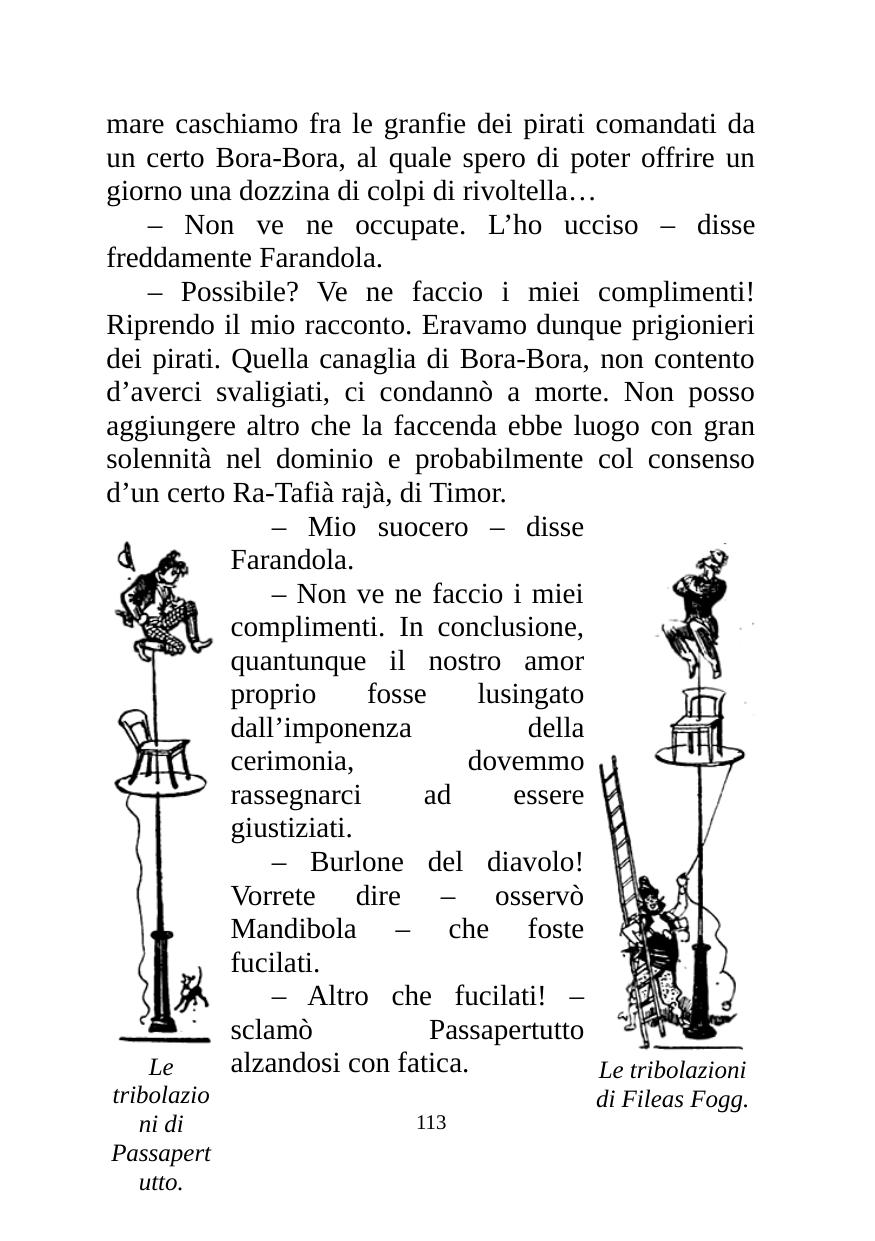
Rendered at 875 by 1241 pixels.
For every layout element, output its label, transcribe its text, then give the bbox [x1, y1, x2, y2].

text – Non ve ne faccio i miei complimenti. In conclusione, quantunque il nostro amor proprio fosse lusingato dall’imponenza della cerimonia, dovemmo rassegnarci ad essere giustiziati. [230, 576, 584, 844]
text mare caschiamo fra le granfie dei pirati comandati da un certo Bora-Bora, al quale spero di poter offrire un giorno una dozzina di colpi di rivoltella… [106, 106, 756, 207]
text Le tribolazioni di Passapertutto. [106, 1052, 218, 1196]
text – Possibile? Ve ne faccio i miei complimenti! Riprendo il mio racconto. Eravamo dunque prigionieri dei pirati. Quella canaglia di Bora-Bora, non contento d’averci svaligiati, ci condannò a morte. Non posso aggiungere altro che la faccenda ebbe luogo con gran solennità nel dominio e probabilmente col consenso d’un certo Ra-Tafià rajà, di Timor. [106, 274, 756, 509]
text – Altro che fucilati! – sclamò Passapertutto alzandosi con fatica. [230, 978, 584, 1079]
text – Burlone del diavolo! Vorrete dire – osservò Mandibola – che foste fucilati. [230, 844, 584, 978]
picture [106, 526, 218, 1052]
text Le tribolazioni di Fileas Fogg. [592, 1056, 756, 1113]
text [106, 514, 218, 526]
text – Mio suocero – disse Farandola. [230, 509, 584, 576]
picture [591, 543, 756, 1056]
text – Non ve ne occupate. L’ho ucciso – disse freddamente Farandola. [106, 207, 756, 274]
text [592, 531, 756, 543]
